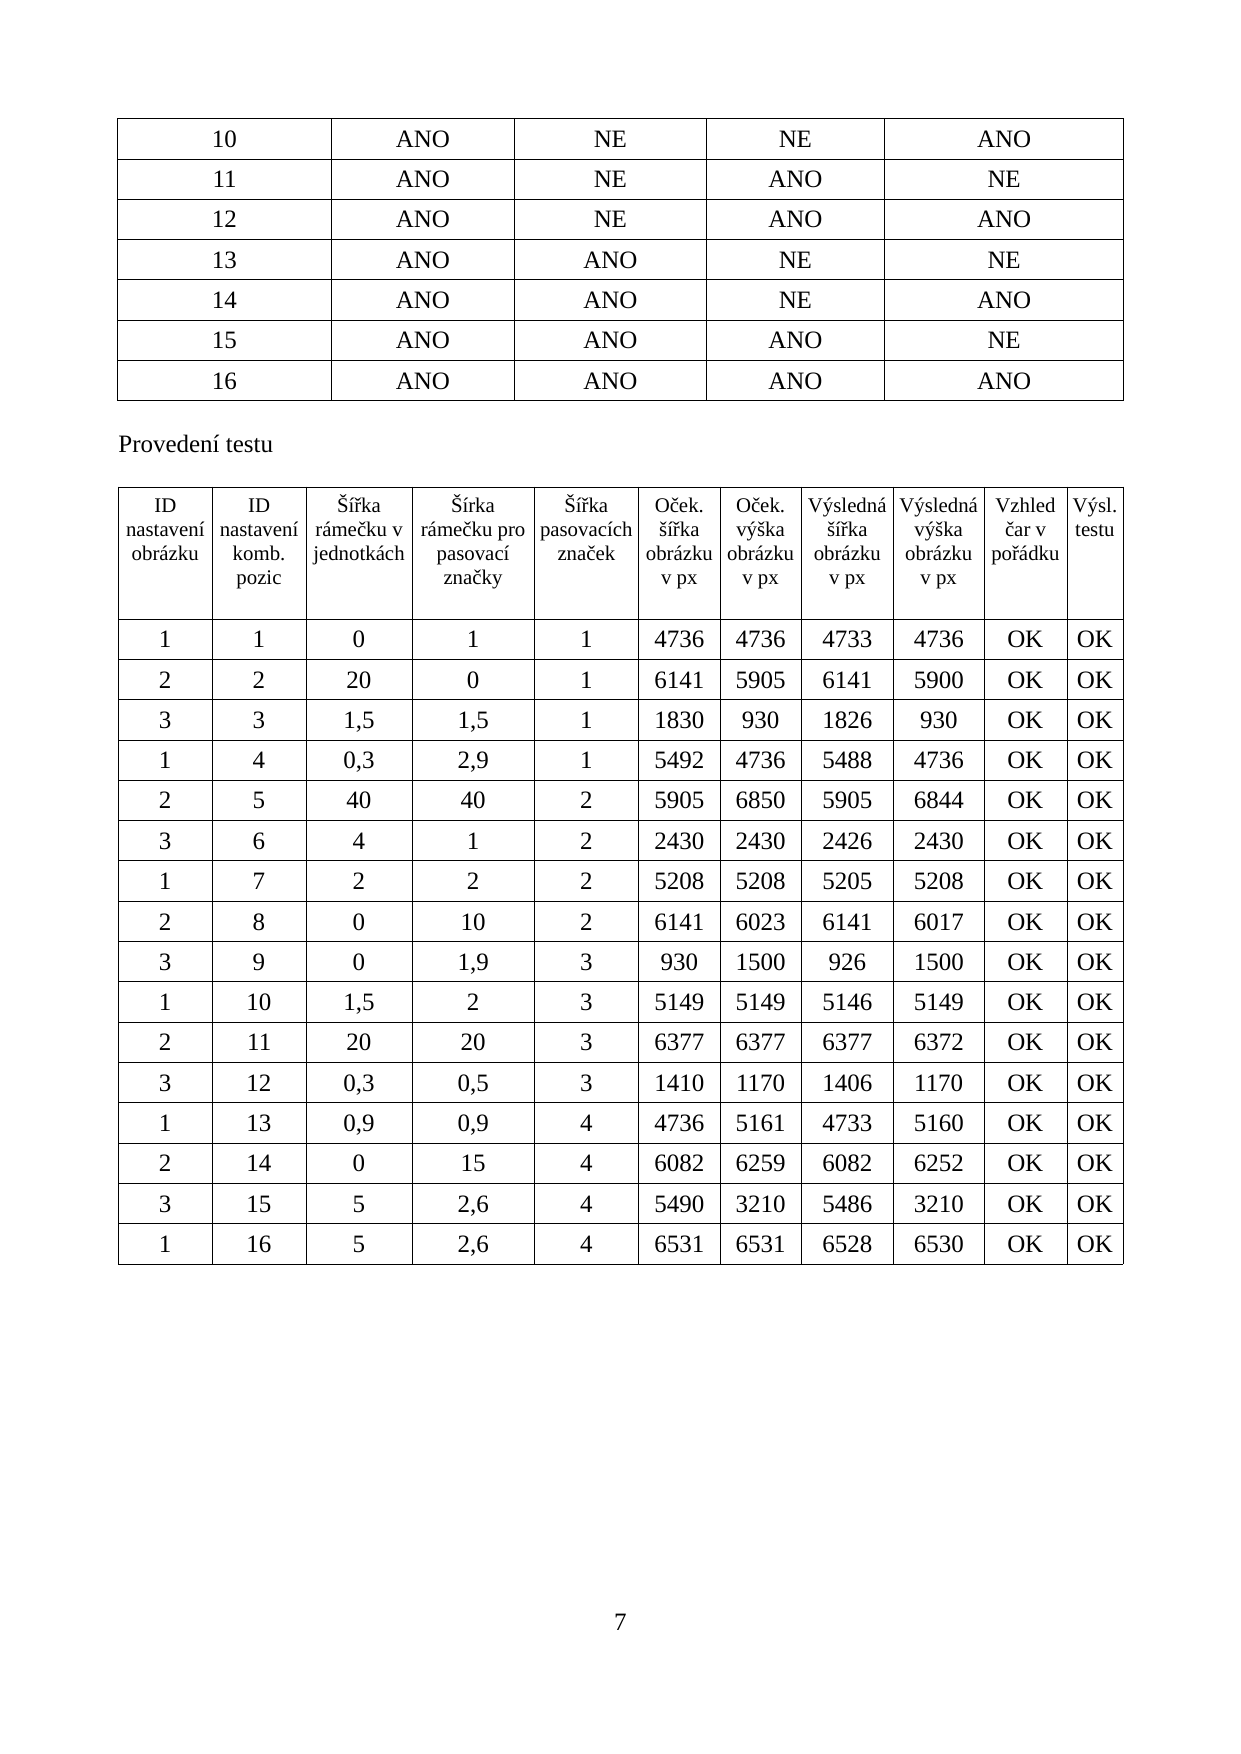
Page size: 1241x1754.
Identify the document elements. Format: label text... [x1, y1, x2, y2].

table_cell 6377 [802, 1023, 893, 1062]
table_cell 0,3 [307, 741, 412, 780]
table_cell 5486 [802, 1184, 893, 1223]
table_cell 0,5 [413, 1063, 534, 1102]
table_cell 2 [119, 781, 212, 820]
table_cell 20 [307, 660, 412, 699]
table_cell ANO [515, 361, 706, 400]
table_header Šírka rámečku pro pasovací značky [413, 488, 534, 618]
table_cell 6141 [639, 902, 720, 941]
table_cell NE [885, 321, 1123, 360]
table_cell 10 [413, 902, 534, 941]
table_cell 3 [535, 1063, 638, 1102]
table_cell 6082 [802, 1144, 893, 1183]
table_cell 5905 [721, 660, 801, 699]
table_cell 6531 [721, 1224, 801, 1263]
table_header Oček. šířka obrázku v px [639, 488, 720, 618]
table_cell 1 [119, 982, 212, 1022]
table_cell ANO [332, 119, 514, 158]
table_cell OK [1068, 861, 1123, 901]
table_cell 3 [119, 700, 212, 739]
table_cell 5492 [639, 741, 720, 780]
table_cell 4736 [639, 1103, 720, 1143]
table_cell 1 [413, 821, 534, 860]
table_cell 0 [307, 942, 412, 981]
table_cell 1,5 [307, 700, 412, 739]
table_cell 1 [119, 741, 212, 780]
table_cell 6141 [802, 902, 893, 941]
table_cell 12 [118, 200, 331, 239]
table_cell OK [1068, 982, 1123, 1022]
table_header ID nastavení komb. pozic [213, 488, 306, 618]
table_cell ANO [707, 361, 884, 400]
table_cell 926 [802, 942, 893, 981]
table_cell 0 [307, 620, 412, 659]
table_cell 3210 [721, 1184, 801, 1223]
table_cell OK [1068, 620, 1123, 659]
table_cell 2,9 [413, 741, 534, 780]
table_cell OK [1068, 942, 1123, 981]
table_cell 6850 [721, 781, 801, 820]
table_cell ANO [707, 200, 884, 239]
table_cell ANO [885, 119, 1123, 158]
table_cell 3 [119, 1184, 212, 1223]
table_cell 20 [413, 1023, 534, 1062]
table_cell 14 [118, 280, 331, 320]
table_cell 1830 [639, 700, 720, 739]
table_cell 7 [213, 861, 306, 901]
table_cell ANO [515, 321, 706, 360]
table_cell 3 [535, 982, 638, 1022]
table_cell 4 [535, 1103, 638, 1143]
table_cell 2430 [894, 821, 984, 860]
table_cell 0 [307, 1144, 412, 1183]
table_cell 4733 [802, 1103, 893, 1143]
table_cell NE [515, 160, 706, 199]
table_cell ANO [885, 200, 1123, 239]
table_header Výsledná šířka obrázku v px [802, 488, 893, 618]
table_cell OK [985, 1103, 1067, 1143]
table_cell 2 [413, 982, 534, 1022]
table_cell 4736 [894, 741, 984, 780]
table_cell ANO [707, 160, 884, 199]
table_cell 1 [119, 620, 212, 659]
table_cell OK [985, 741, 1067, 780]
table_cell 2 [119, 1144, 212, 1183]
table_cell 4 [535, 1144, 638, 1183]
table_cell OK [985, 861, 1067, 901]
table_cell OK [985, 1224, 1067, 1263]
table_cell 930 [894, 700, 984, 739]
table_cell 1 [119, 1224, 212, 1263]
table_cell 5208 [894, 861, 984, 901]
table_cell OK [985, 781, 1067, 820]
table_cell 3 [535, 1023, 638, 1062]
table_cell NE [707, 280, 884, 320]
table_cell 3210 [894, 1184, 984, 1223]
table_cell 2426 [802, 821, 893, 860]
table_cell 40 [307, 781, 412, 820]
table_cell 10 [118, 119, 331, 158]
table_cell NE [515, 119, 706, 158]
table_cell OK [1068, 1184, 1123, 1223]
table_cell ANO [885, 361, 1123, 400]
table_cell 1,5 [307, 982, 412, 1022]
table_cell 5 [213, 781, 306, 820]
table_cell 1 [535, 660, 638, 699]
table_cell OK [1068, 1063, 1123, 1102]
table_cell 6082 [639, 1144, 720, 1183]
table_cell ANO [515, 280, 706, 320]
table_cell 12 [213, 1063, 306, 1102]
table_cell 1 [119, 861, 212, 901]
table_cell ANO [332, 200, 514, 239]
table_cell OK [1068, 781, 1123, 820]
table_cell 5208 [721, 861, 801, 901]
table_cell OK [985, 982, 1067, 1022]
table_cell OK [1068, 821, 1123, 860]
table_cell 1500 [721, 942, 801, 981]
table_cell 5160 [894, 1103, 984, 1143]
table_cell 1 [119, 1103, 212, 1143]
table_cell 5205 [802, 861, 893, 901]
text Provedení testu [118, 429, 1122, 458]
table_cell 1410 [639, 1063, 720, 1102]
table_cell OK [985, 660, 1067, 699]
table_cell 1500 [894, 942, 984, 981]
table_cell ANO [332, 280, 514, 320]
table_cell 4736 [721, 741, 801, 780]
table_cell 1,9 [413, 942, 534, 981]
table_header ID nastavení obrázku [119, 488, 212, 618]
table_header Výsl. testu [1068, 488, 1123, 618]
table_cell OK [1068, 741, 1123, 780]
table_cell 5905 [639, 781, 720, 820]
table_cell 5488 [802, 741, 893, 780]
table_cell 6252 [894, 1144, 984, 1183]
table_cell 15 [118, 321, 331, 360]
table_cell 15 [213, 1184, 306, 1223]
table_cell 5149 [639, 982, 720, 1022]
table_cell 1 [413, 620, 534, 659]
table_cell 5146 [802, 982, 893, 1022]
table_cell 6528 [802, 1224, 893, 1263]
table_cell 2,6 [413, 1224, 534, 1263]
table_cell 1,5 [413, 700, 534, 739]
table_cell ANO [515, 240, 706, 279]
table_cell 930 [639, 942, 720, 981]
table_cell 1170 [721, 1063, 801, 1102]
table_cell OK [1068, 1224, 1123, 1263]
table_cell 1406 [802, 1063, 893, 1102]
table_cell 5149 [894, 982, 984, 1022]
table_cell NE [885, 160, 1123, 199]
table_cell 5 [307, 1224, 412, 1263]
table_cell OK [985, 1144, 1067, 1183]
table_cell 0,9 [307, 1103, 412, 1143]
table_cell 0,9 [413, 1103, 534, 1143]
table_cell 2 [413, 861, 534, 901]
table_cell 6377 [721, 1023, 801, 1062]
table_cell 5900 [894, 660, 984, 699]
table_cell OK [1068, 1023, 1123, 1062]
table_cell 4 [535, 1184, 638, 1223]
table_cell 20 [307, 1023, 412, 1062]
table_cell 13 [118, 240, 331, 279]
table_cell 15 [413, 1144, 534, 1183]
table_cell OK [1068, 1144, 1123, 1183]
table_cell 930 [721, 700, 801, 739]
table_cell 6372 [894, 1023, 984, 1062]
table_cell 40 [413, 781, 534, 820]
table_cell 2 [119, 902, 212, 941]
table_header Šířka rámečku v jednotkách [307, 488, 412, 618]
table_cell 0 [413, 660, 534, 699]
table_cell 4733 [802, 620, 893, 659]
table_cell 1 [213, 620, 306, 659]
table_cell 2 [535, 861, 638, 901]
table_cell ANO [885, 280, 1123, 320]
table_header Šířka pasovacích značek [535, 488, 638, 618]
table_cell 1 [535, 741, 638, 780]
table_cell OK [1068, 902, 1123, 941]
table_cell 8 [213, 902, 306, 941]
table_cell 6531 [639, 1224, 720, 1263]
table_cell 4736 [894, 620, 984, 659]
table_cell 6259 [721, 1144, 801, 1183]
table_header Výsledná výška obrázku v px [894, 488, 984, 618]
table_cell 2 [119, 660, 212, 699]
table_cell 11 [213, 1023, 306, 1062]
table_cell 10 [213, 982, 306, 1022]
table_cell OK [1068, 700, 1123, 739]
table_cell 2,6 [413, 1184, 534, 1223]
table_cell 3 [119, 942, 212, 981]
table_header Vzhled čar v pořádku [985, 488, 1067, 618]
table_cell 0 [307, 902, 412, 941]
table_cell OK [985, 821, 1067, 860]
table_cell 2 [307, 861, 412, 901]
table_cell 3 [535, 942, 638, 981]
table_cell 1 [535, 620, 638, 659]
table_cell 2430 [721, 821, 801, 860]
table_cell OK [1068, 660, 1123, 699]
table_cell OK [985, 620, 1067, 659]
table_cell OK [985, 942, 1067, 981]
table_cell 4736 [639, 620, 720, 659]
table_cell NE [707, 119, 884, 158]
table_cell 4 [535, 1224, 638, 1263]
table_cell 3 [213, 700, 306, 739]
table_cell 16 [118, 361, 331, 400]
table_cell 6844 [894, 781, 984, 820]
table_cell 5905 [802, 781, 893, 820]
table_cell OK [985, 1063, 1067, 1102]
table_cell ANO [332, 361, 514, 400]
table_cell 6141 [639, 660, 720, 699]
table_cell 14 [213, 1144, 306, 1183]
table_cell 2 [535, 821, 638, 860]
table_cell 5208 [639, 861, 720, 901]
table_cell 16 [213, 1224, 306, 1263]
table_cell 3 [119, 821, 212, 860]
table_cell NE [515, 200, 706, 239]
table_cell 6530 [894, 1224, 984, 1263]
table_cell 2430 [639, 821, 720, 860]
table_cell NE [707, 240, 884, 279]
table_cell 13 [213, 1103, 306, 1143]
table_cell ANO [332, 321, 514, 360]
table_cell OK [985, 1023, 1067, 1062]
table_cell OK [1068, 1103, 1123, 1143]
table_cell 4736 [721, 620, 801, 659]
table_cell 5 [307, 1184, 412, 1223]
table_cell OK [985, 700, 1067, 739]
table_cell 6141 [802, 660, 893, 699]
table_cell 6377 [639, 1023, 720, 1062]
table_cell 4 [307, 821, 412, 860]
table_cell 2 [535, 781, 638, 820]
table_cell 1 [535, 700, 638, 739]
table_cell 2 [213, 660, 306, 699]
table_cell 11 [118, 160, 331, 199]
table_cell 2 [535, 902, 638, 941]
table_cell ANO [332, 240, 514, 279]
table_cell 1170 [894, 1063, 984, 1102]
table_cell 2 [119, 1023, 212, 1062]
table_cell ANO [707, 321, 884, 360]
table_cell ANO [332, 160, 514, 199]
table_cell 9 [213, 942, 306, 981]
table_cell 5149 [721, 982, 801, 1022]
table_cell 6023 [721, 902, 801, 941]
table_cell 6 [213, 821, 306, 860]
table_cell OK [985, 1184, 1067, 1223]
table_cell 4 [213, 741, 306, 780]
table_cell 3 [119, 1063, 212, 1102]
table_cell 0,3 [307, 1063, 412, 1102]
table_cell 6017 [894, 902, 984, 941]
table_cell NE [885, 240, 1123, 279]
table_cell OK [985, 902, 1067, 941]
table_header Oček. výška obrázku v px [721, 488, 801, 618]
table_cell 5490 [639, 1184, 720, 1223]
table_cell 5161 [721, 1103, 801, 1143]
table_cell 1826 [802, 700, 893, 739]
